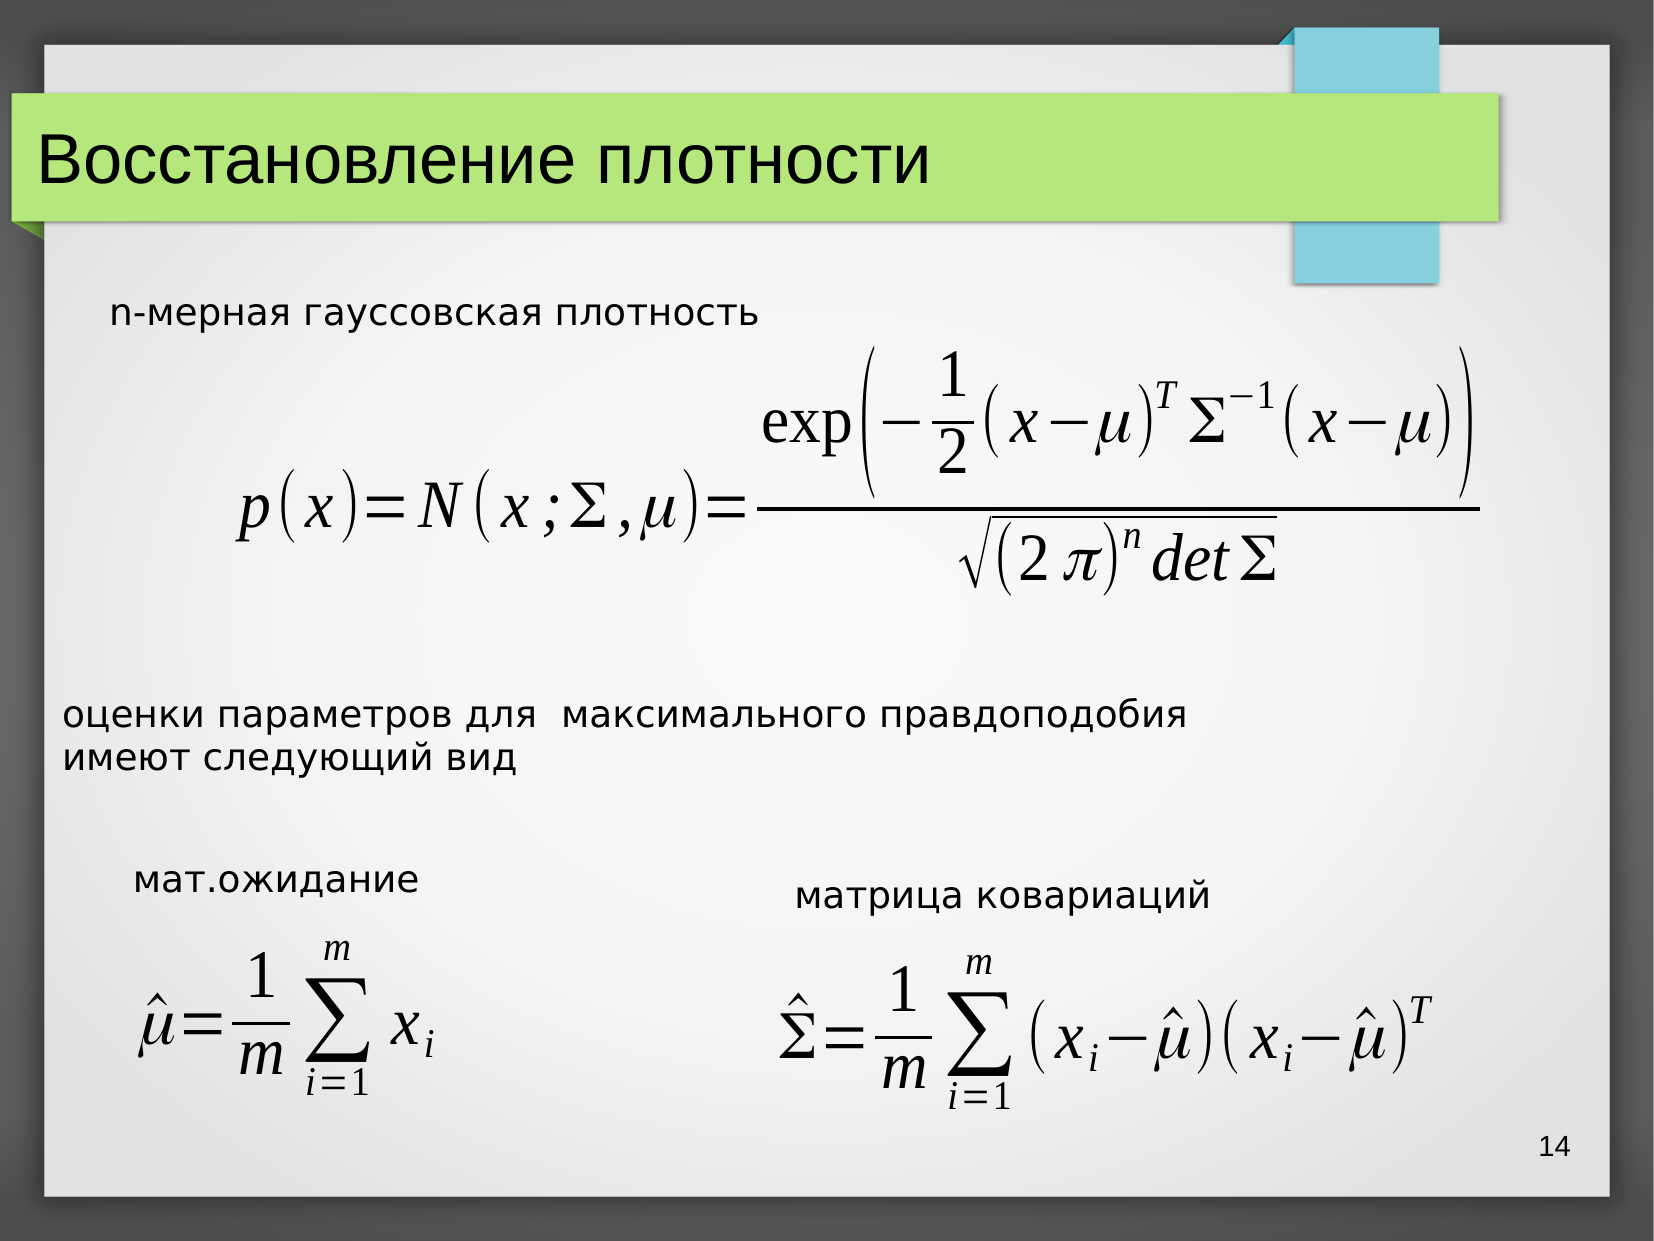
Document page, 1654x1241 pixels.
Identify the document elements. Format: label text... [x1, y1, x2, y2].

text_box матрица ковариаций [779, 866, 1359, 934]
text_box n-мерная гауссовская плотность [94, 283, 815, 342]
text_box оценки параметров для максимального правдоподобия имеют следующий вид [47, 685, 1595, 831]
text_box мат.ожидание [118, 850, 520, 909]
picture [0, 0, 1654, 1241]
chart [129, 933, 443, 1109]
title Восстановление плотности [35, 118, 1489, 200]
chart [771, 947, 1441, 1123]
chart [225, 342, 1489, 603]
